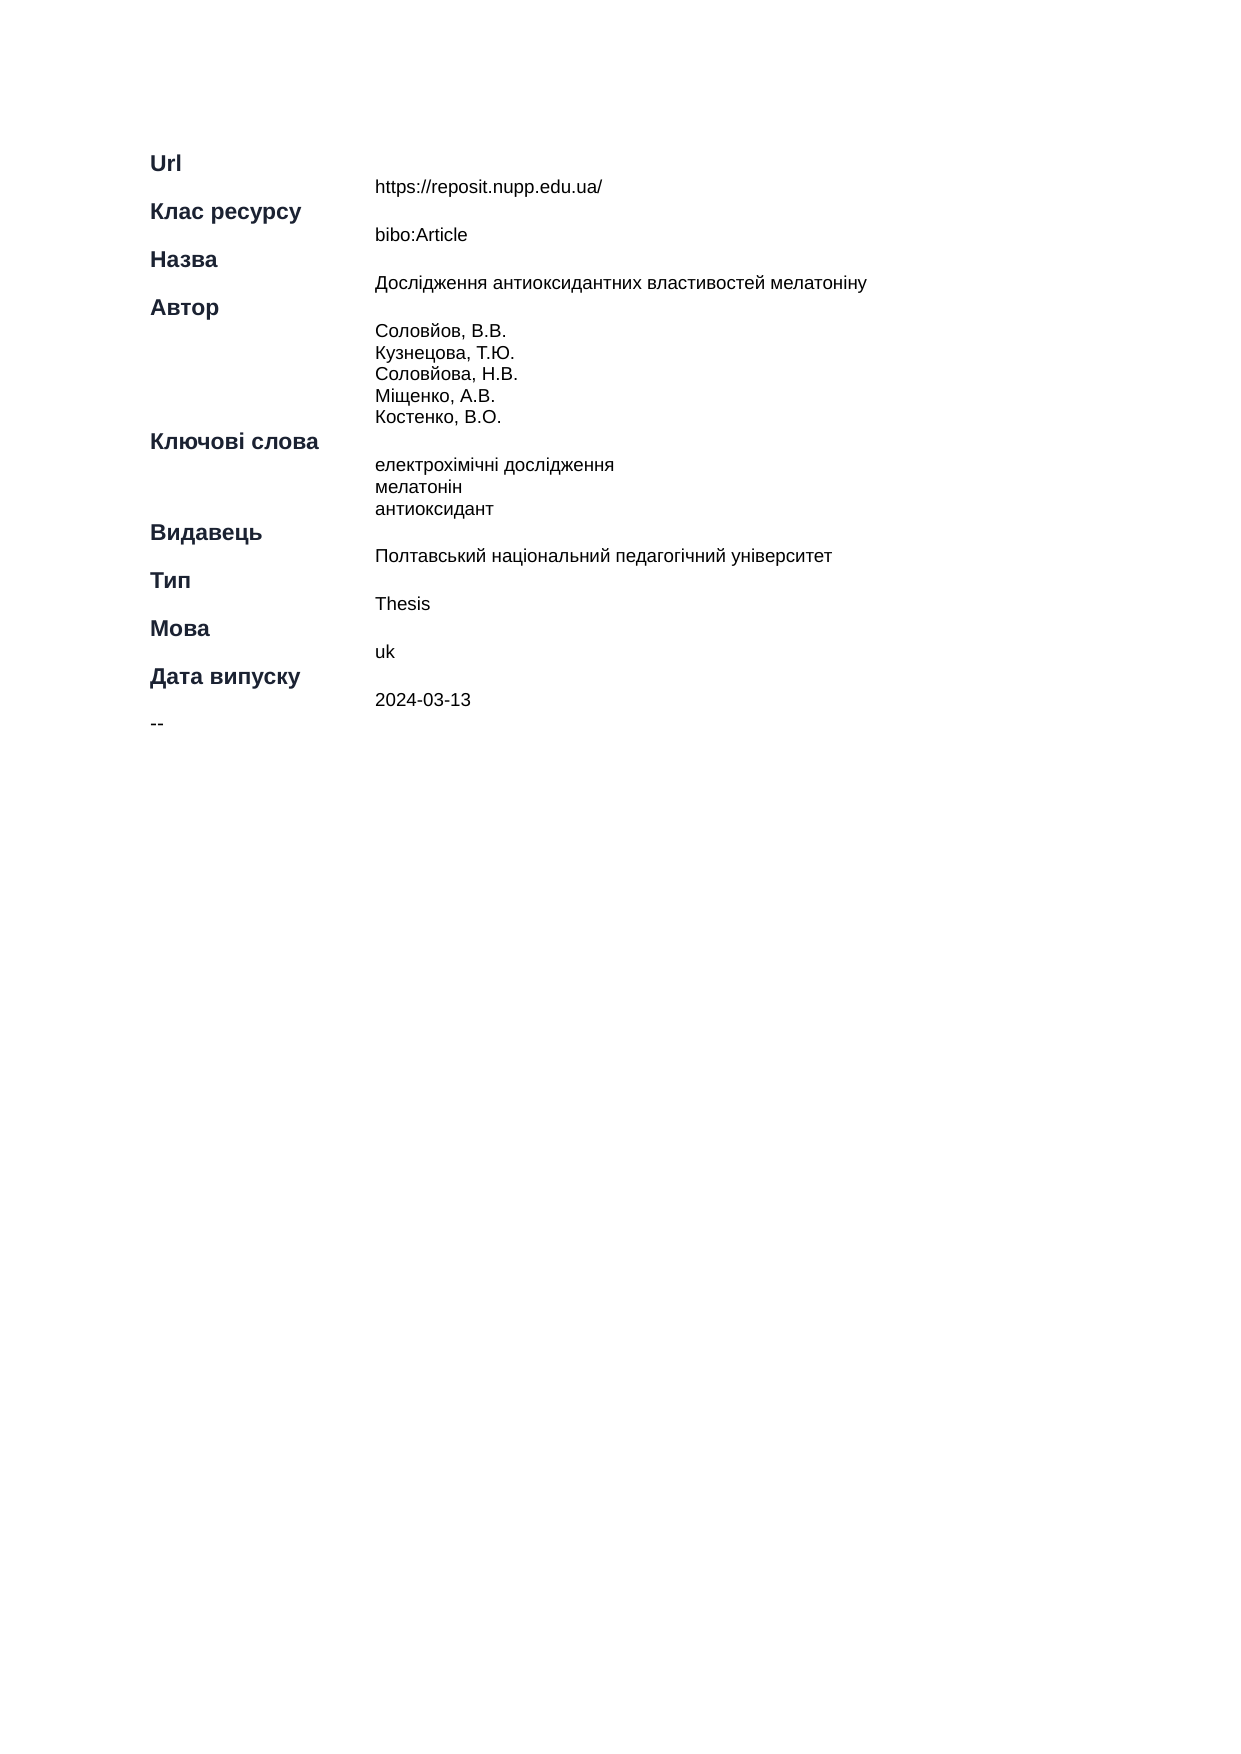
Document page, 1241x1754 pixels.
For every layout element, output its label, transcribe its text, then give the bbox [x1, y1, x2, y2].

text uk [375, 641, 1090, 663]
text Полтавський національний педагогічний університет [375, 545, 1090, 567]
text 2024-03-13 [375, 689, 1090, 711]
text Костенко, В.О. [375, 406, 1090, 428]
text електрохімічні дослідження [375, 454, 1090, 476]
text Соловйов, В.В. [375, 320, 1090, 342]
text -- [150, 711, 1090, 734]
text Мова [150, 615, 1090, 641]
text Назва [150, 246, 1090, 272]
text Клас ресурсу [150, 198, 1090, 224]
text Міщенко, А.В. [375, 385, 1090, 406]
text Url [150, 150, 1090, 176]
text антиоксидант [375, 497, 1090, 519]
text https://reposit.nupp.edu.ua/ [375, 176, 1090, 198]
text Дослідження антиоксидантних властивостей мелатоніну [375, 272, 1090, 294]
text Тип [150, 567, 1090, 593]
text Ключові слова [150, 428, 1090, 454]
text Соловйова, Н.В. [375, 363, 1090, 385]
text bibo:Article [375, 224, 1090, 246]
text мелатонін [375, 476, 1090, 497]
text Дата випуску [150, 663, 1090, 689]
text Кузнецова, Т.Ю. [375, 342, 1090, 363]
text Автор [150, 294, 1090, 320]
text Видавець [150, 519, 1090, 545]
text Thesis [375, 593, 1090, 615]
